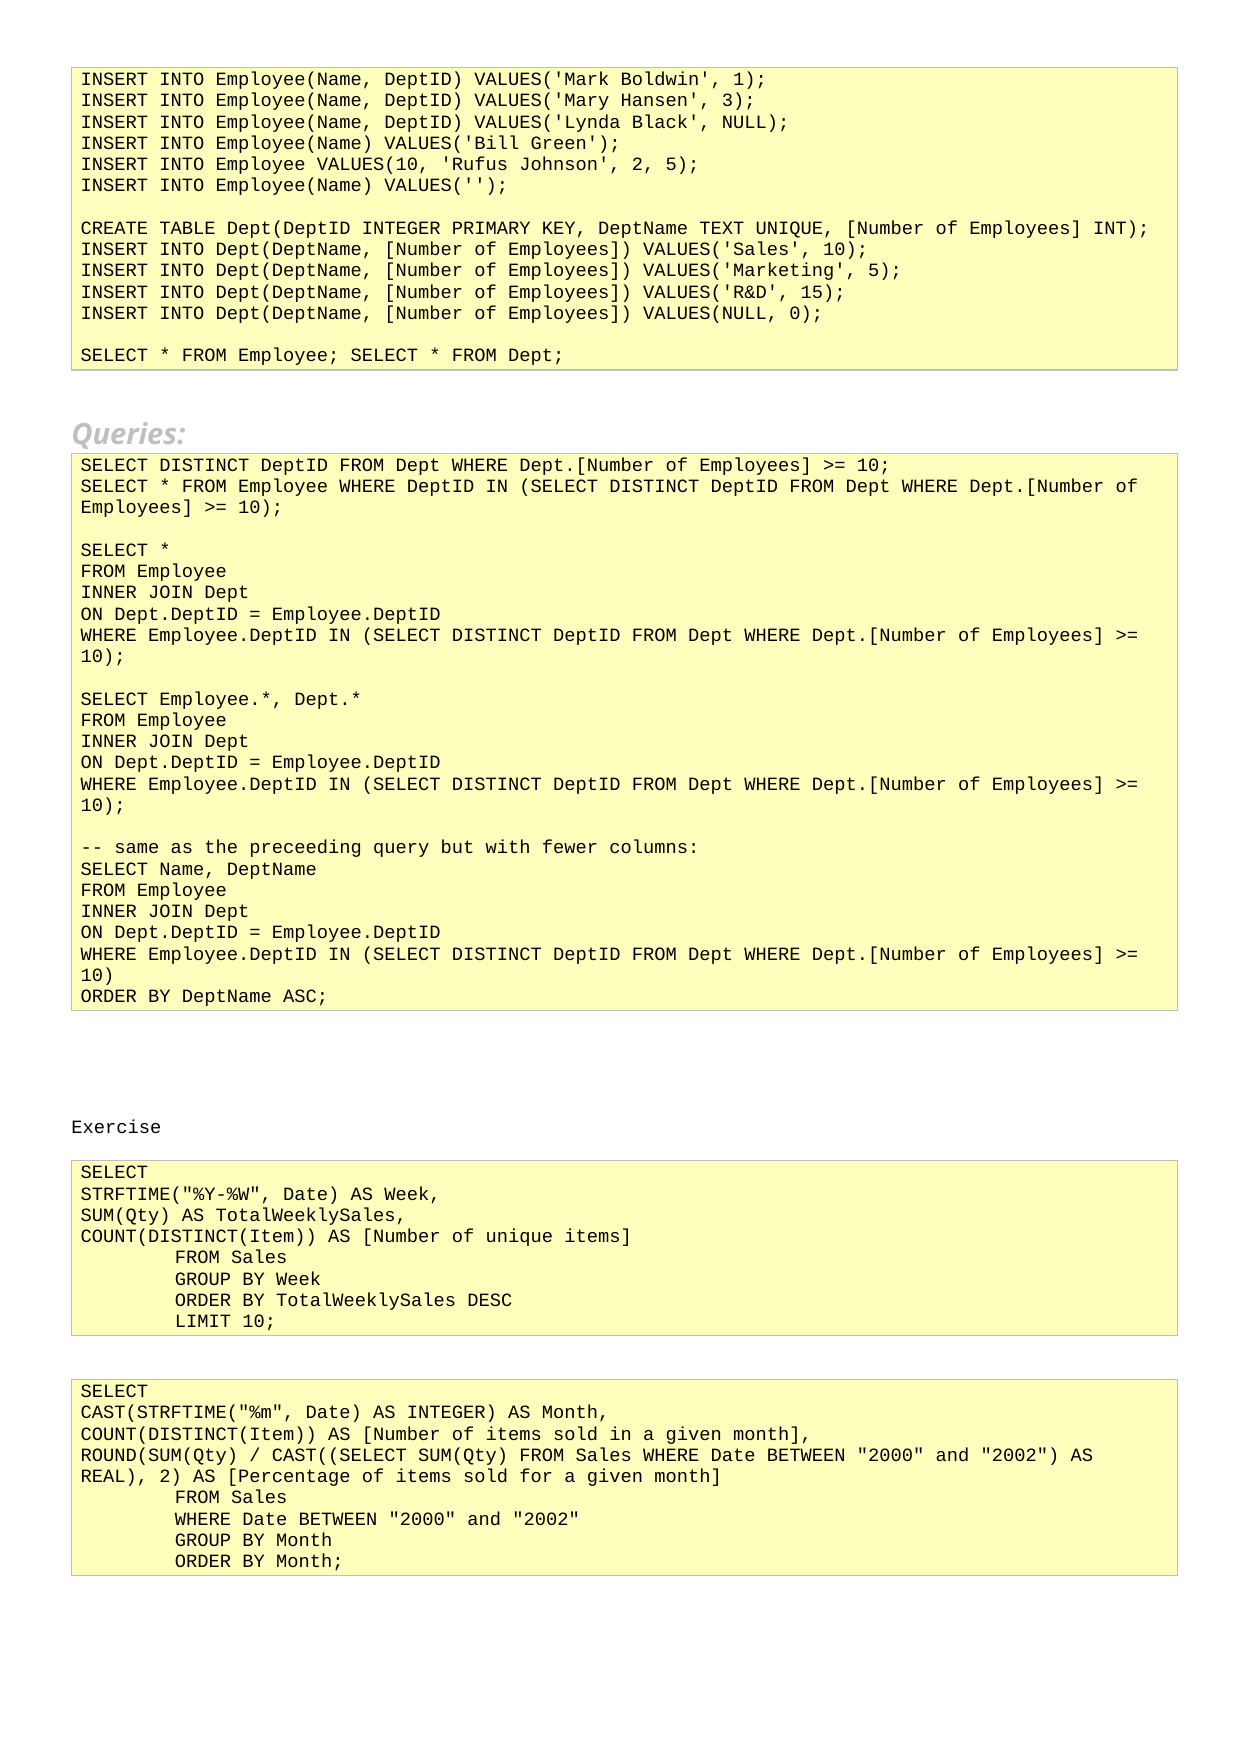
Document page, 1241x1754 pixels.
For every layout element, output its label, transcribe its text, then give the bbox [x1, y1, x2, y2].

text ORDER BY TotalWeeklySales DESC [72, 1288, 1177, 1309]
text WHERE Employee.DeptID IN (SELECT DISTINCT DeptID FROM Dept WHERE Dept.[Number of Employees] >= 10); [72, 771, 1177, 814]
text INSERT INTO Employee(Name) VALUES(''); [72, 173, 1177, 194]
text STRFTIME("%Y-%W", Date) AS Week, [72, 1181, 1177, 1203]
text WHERE Employee.DeptID IN (SELECT DISTINCT DeptID FROM Dept WHERE Dept.[Number of Employees] >= 10) [72, 941, 1177, 984]
text INSERT INTO Dept(DeptName, [Number of Employees]) VALUES('Sales', 10); [72, 237, 1177, 258]
text FROM Employee [72, 878, 1177, 899]
text ON Dept.DeptID = Employee.DeptID [72, 750, 1177, 771]
text COUNT(DISTINCT(Item)) AS [Number of items sold in a given month], [72, 1421, 1177, 1443]
text GROUP BY Week [72, 1266, 1177, 1288]
text FROM Sales [72, 1485, 1177, 1506]
text ON Dept.DeptID = Employee.DeptID [72, 920, 1177, 941]
text INSERT INTO Employee(Name, DeptID) VALUES('Mark Boldwin', 1); [72, 68, 1177, 88]
text ON Dept.DeptID = Employee.DeptID [72, 601, 1177, 623]
text INSERT INTO Employee(Name, DeptID) VALUES('Lynda Black', NULL); [72, 109, 1177, 131]
text -- same as the preceeding query but with fewer columns: [72, 835, 1177, 856]
text ORDER BY Month; [72, 1549, 1177, 1575]
text SELECT DISTINCT DeptID FROM Dept WHERE Dept.[Number of Employees] >= 10; [72, 454, 1177, 474]
text SELECT * [72, 538, 1177, 559]
text ORDER BY DeptName ASC; [72, 984, 1177, 1010]
text CREATE TABLE Dept(DeptID INTEGER PRIMARY KEY, DeptName TEXT UNIQUE, [Number of Employees] INT); [72, 216, 1177, 237]
text GROUP BY Month [72, 1528, 1177, 1549]
text INSERT INTO Dept(DeptName, [Number of Employees]) VALUES('Marketing', 5); [72, 258, 1177, 279]
text SUM(Qty) AS TotalWeeklySales, [72, 1203, 1177, 1224]
text SELECT Employee.*, Dept.* [72, 686, 1177, 708]
text Exercise [71, 1118, 1178, 1139]
text INSERT INTO Dept(DeptName, [Number of Employees]) VALUES('R&D', 15); [72, 279, 1177, 301]
text INNER JOIN Dept [72, 899, 1177, 920]
text INNER JOIN Dept [72, 580, 1177, 601]
text FROM Employee [72, 708, 1177, 729]
text SELECT * FROM Employee WHERE DeptID IN (SELECT DISTINCT DeptID FROM Dept WHERE Dept.[Number of Employees] >= 10); [72, 474, 1177, 516]
text CAST(STRFTIME("%m", Date) AS INTEGER) AS Month, [72, 1400, 1177, 1421]
text SELECT [72, 1161, 1177, 1181]
text INSERT INTO Employee(Name) VALUES('Bill Green'); [72, 131, 1177, 152]
text SELECT * FROM Employee; SELECT * FROM Dept; [72, 343, 1177, 369]
text SELECT [72, 1380, 1177, 1400]
text COUNT(DISTINCT(Item)) AS [Number of unique items] [72, 1224, 1177, 1245]
text INSERT INTO Dept(DeptName, [Number of Employees]) VALUES(NULL, 0); [72, 301, 1177, 322]
text WHERE Date BETWEEN "2000" and "2002" [72, 1506, 1177, 1528]
text FROM Sales [72, 1245, 1177, 1266]
text SELECT Name, DeptName [72, 856, 1177, 878]
text LIMIT 10; [72, 1309, 1177, 1335]
text Queries: [71, 413, 1178, 453]
text ROUND(SUM(Qty) / CAST((SELECT SUM(Qty) FROM Sales WHERE Date BETWEEN "2000" and "2002") AS REAL), 2) AS [Percentage of items sold for a given month] [72, 1443, 1177, 1485]
text INSERT INTO Employee(Name, DeptID) VALUES('Mary Hansen', 3); [72, 88, 1177, 109]
text INSERT INTO Employee VALUES(10, 'Rufus Johnson', 2, 5); [72, 152, 1177, 173]
text WHERE Employee.DeptID IN (SELECT DISTINCT DeptID FROM Dept WHERE Dept.[Number of Employees] >= 10); [72, 623, 1177, 665]
text INNER JOIN Dept [72, 729, 1177, 750]
text FROM Employee [72, 559, 1177, 580]
